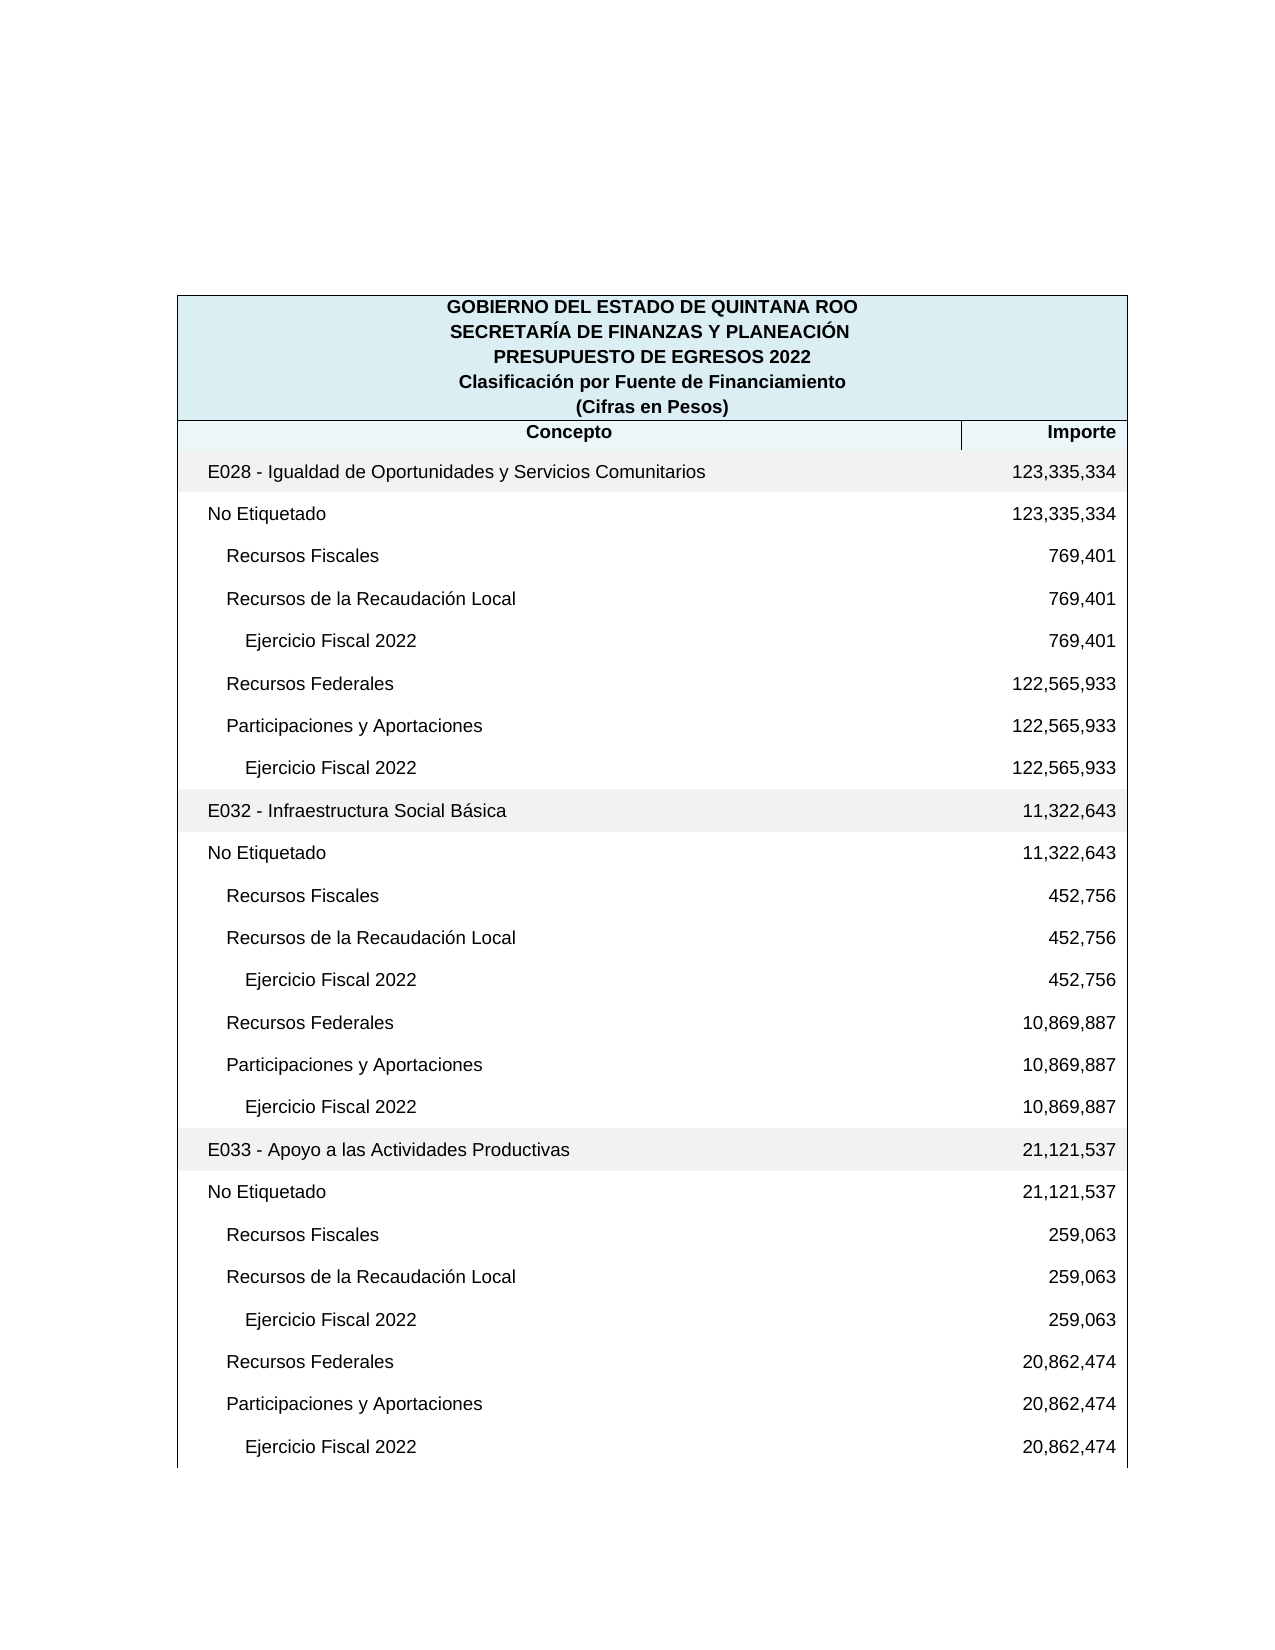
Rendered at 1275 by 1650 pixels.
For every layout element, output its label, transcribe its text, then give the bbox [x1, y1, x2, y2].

table_header GOBIERNO DEL ESTADO DE QUINTANA ROO SECRETARÍA DE FINANZAS Y PLANEACIÓN PRESUPUESTO DE EGRESOS 2022 Clasificación por Fuente de Financiamiento (Cifras en Pesos) [178, 296, 1127, 420]
table_cell Concepto [178, 421, 961, 450]
table_cell 123,335,334 [974, 450, 1127, 492]
table_cell Recursos Federales [178, 1001, 974, 1043]
table_cell Ejercicio Fiscal 2022 [178, 1425, 974, 1467]
table_cell Recursos de la Recaudación Local [178, 916, 974, 959]
table_cell Participaciones y Aportaciones [178, 1383, 974, 1425]
table_cell E028 - Igualdad de Oportunidades y Servicios Comunitarios [178, 450, 974, 492]
table_cell 769,401 [974, 535, 1127, 577]
table_cell Recursos Fiscales [178, 874, 974, 916]
table_cell 122,565,933 [974, 662, 1127, 704]
table_cell Recursos de la Recaudación Local [178, 1256, 974, 1298]
table_cell 122,565,933 [974, 704, 1127, 747]
table_cell Recursos Fiscales [178, 1213, 974, 1256]
table_cell No Etiquetado [178, 493, 974, 535]
table_cell Ejercicio Fiscal 2022 [178, 620, 974, 662]
table_cell Recursos Fiscales [178, 535, 974, 577]
table_cell E033 - Apoyo a las Actividades Productivas [178, 1128, 974, 1171]
table_cell No Etiquetado [178, 832, 974, 874]
table_cell 123,335,334 [974, 493, 1127, 535]
table_cell 259,063 [974, 1256, 1127, 1298]
table_cell 11,322,643 [974, 789, 1127, 832]
table_cell 452,756 [974, 916, 1127, 959]
table_cell 10,869,887 [974, 1044, 1127, 1086]
table_cell Recursos de la Recaudación Local [178, 577, 974, 619]
table_cell Ejercicio Fiscal 2022 [178, 959, 974, 1001]
table_cell 21,121,537 [974, 1171, 1127, 1213]
table_cell 769,401 [974, 577, 1127, 619]
table_cell Recursos Federales [178, 662, 974, 704]
table_cell Importe [962, 421, 1127, 450]
table_cell Ejercicio Fiscal 2022 [178, 1086, 974, 1128]
table_cell 20,862,474 [974, 1383, 1127, 1425]
table_cell 20,862,474 [974, 1425, 1127, 1467]
table_cell 10,869,887 [974, 1086, 1127, 1128]
table_cell 11,322,643 [974, 832, 1127, 874]
table_cell Recursos Federales [178, 1340, 974, 1383]
table_cell 769,401 [974, 620, 1127, 662]
table_cell 259,063 [974, 1298, 1127, 1340]
table_cell 452,756 [974, 874, 1127, 916]
table_cell 452,756 [974, 959, 1127, 1001]
table_cell E032 - Infraestructura Social Básica [178, 789, 974, 832]
table_cell Ejercicio Fiscal 2022 [178, 747, 974, 789]
table_cell 21,121,537 [974, 1128, 1127, 1171]
table_cell Ejercicio Fiscal 2022 [178, 1298, 974, 1340]
table_cell Participaciones y Aportaciones [178, 704, 974, 747]
table_cell No Etiquetado [178, 1171, 974, 1213]
table_cell 259,063 [974, 1213, 1127, 1256]
table_cell 10,869,887 [974, 1001, 1127, 1043]
table_cell 122,565,933 [974, 747, 1127, 789]
table_cell Participaciones y Aportaciones [178, 1044, 974, 1086]
table_cell 20,862,474 [974, 1340, 1127, 1383]
